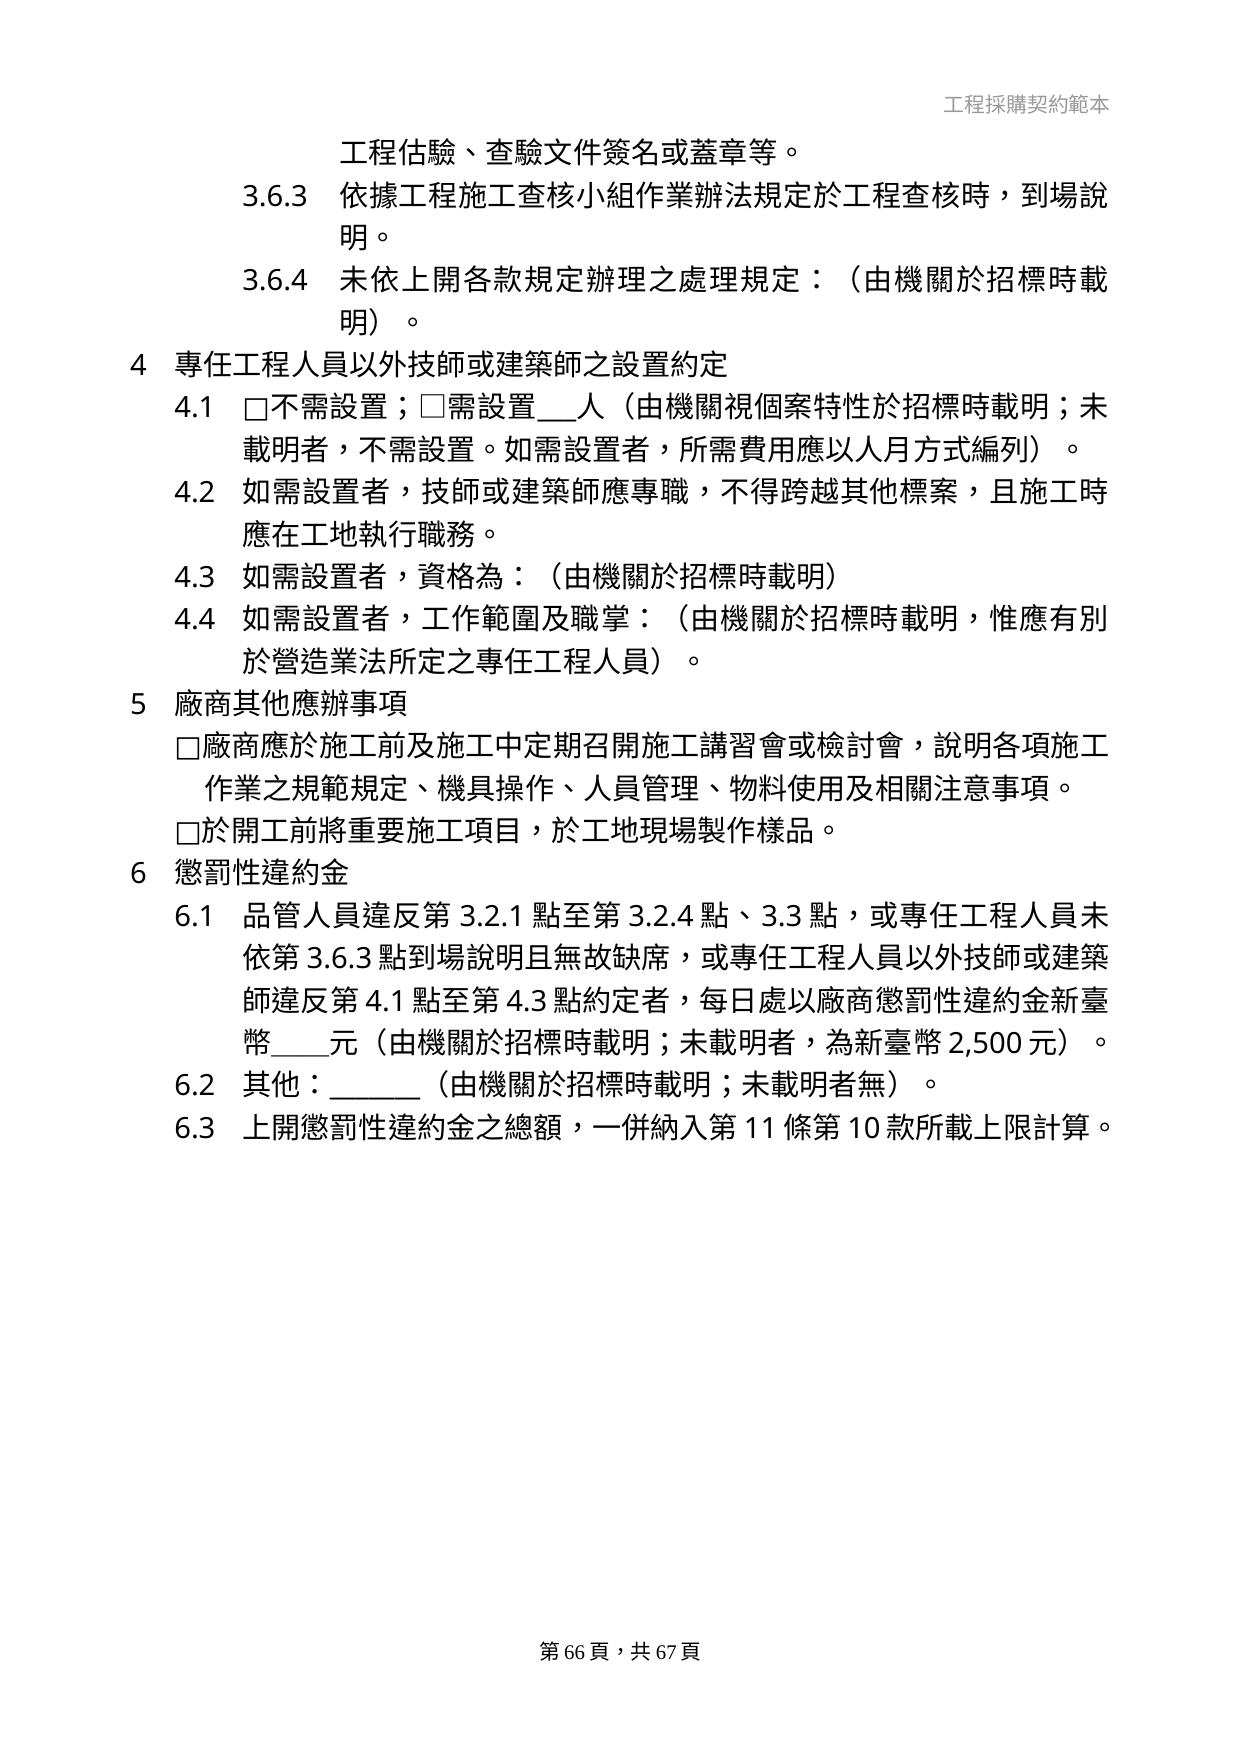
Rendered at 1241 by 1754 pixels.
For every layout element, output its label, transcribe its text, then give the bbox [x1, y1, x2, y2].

text □廠商應於施工前及施工中定期召開施工講習會或檢討會，說明各項施工作業之規範規定、機具操作、人員管理、物料使用及相關注意事項。 [174, 723, 1110, 807]
list 懲罰性違約金 [130, 850, 1110, 892]
text □於開工前將重要施工項目，於工地現場製作樣品。 [174, 807, 1110, 850]
list 依據工程施工查核小組作業辦法規定於工程查核時，到場說明。 [242, 172, 1110, 257]
list 未依上開各款規定辦理之處理規定：（由機關於招標時載明）。 [242, 257, 1110, 342]
list 上開懲罰性違約金之總額，一併納入第11條第10款所載上限計算。 [174, 1104, 1110, 1147]
list 廠商其他應辦事項 [130, 680, 1110, 723]
list 專任工程人員以外技師或建築師之設置約定 [130, 342, 1110, 384]
list □不需設置；□需設置___人（由機關視個案特性於招標時載明；未載明者，不需設置。如需設置者，所需費用應以人月方式編列）。 [174, 384, 1110, 469]
list 如需設置者，技師或建築師應專職，不得跨越其他標案，且施工時應在工地執行職務。 [174, 469, 1110, 553]
list 工程估驗、查驗文件簽名或蓋章等。 [242, 130, 1110, 172]
list 如需設置者，資格為：（由機關於招標時載明） [174, 553, 1110, 596]
list 品管人員違反第3.2.1點至第3.2.4點、3.3點，或專任工程人員未依第3.6.3點到場說明且無故缺席，或專任工程人員以外技師或建築師違反第4.1點至第4.3點約定者，每日處以廠商懲罰性違約金新臺幣＿＿元（由機關於招標時載明；未載明者，為新臺幣2,500元）。 [174, 892, 1110, 1062]
list 如需設置者，工作範圍及職掌：（由機關於招標時載明，惟應有別於營造業法所定之專任工程人員）。 [174, 596, 1110, 680]
list 其他：_______（由機關於招標時載明；未載明者無）。 [174, 1062, 1110, 1104]
